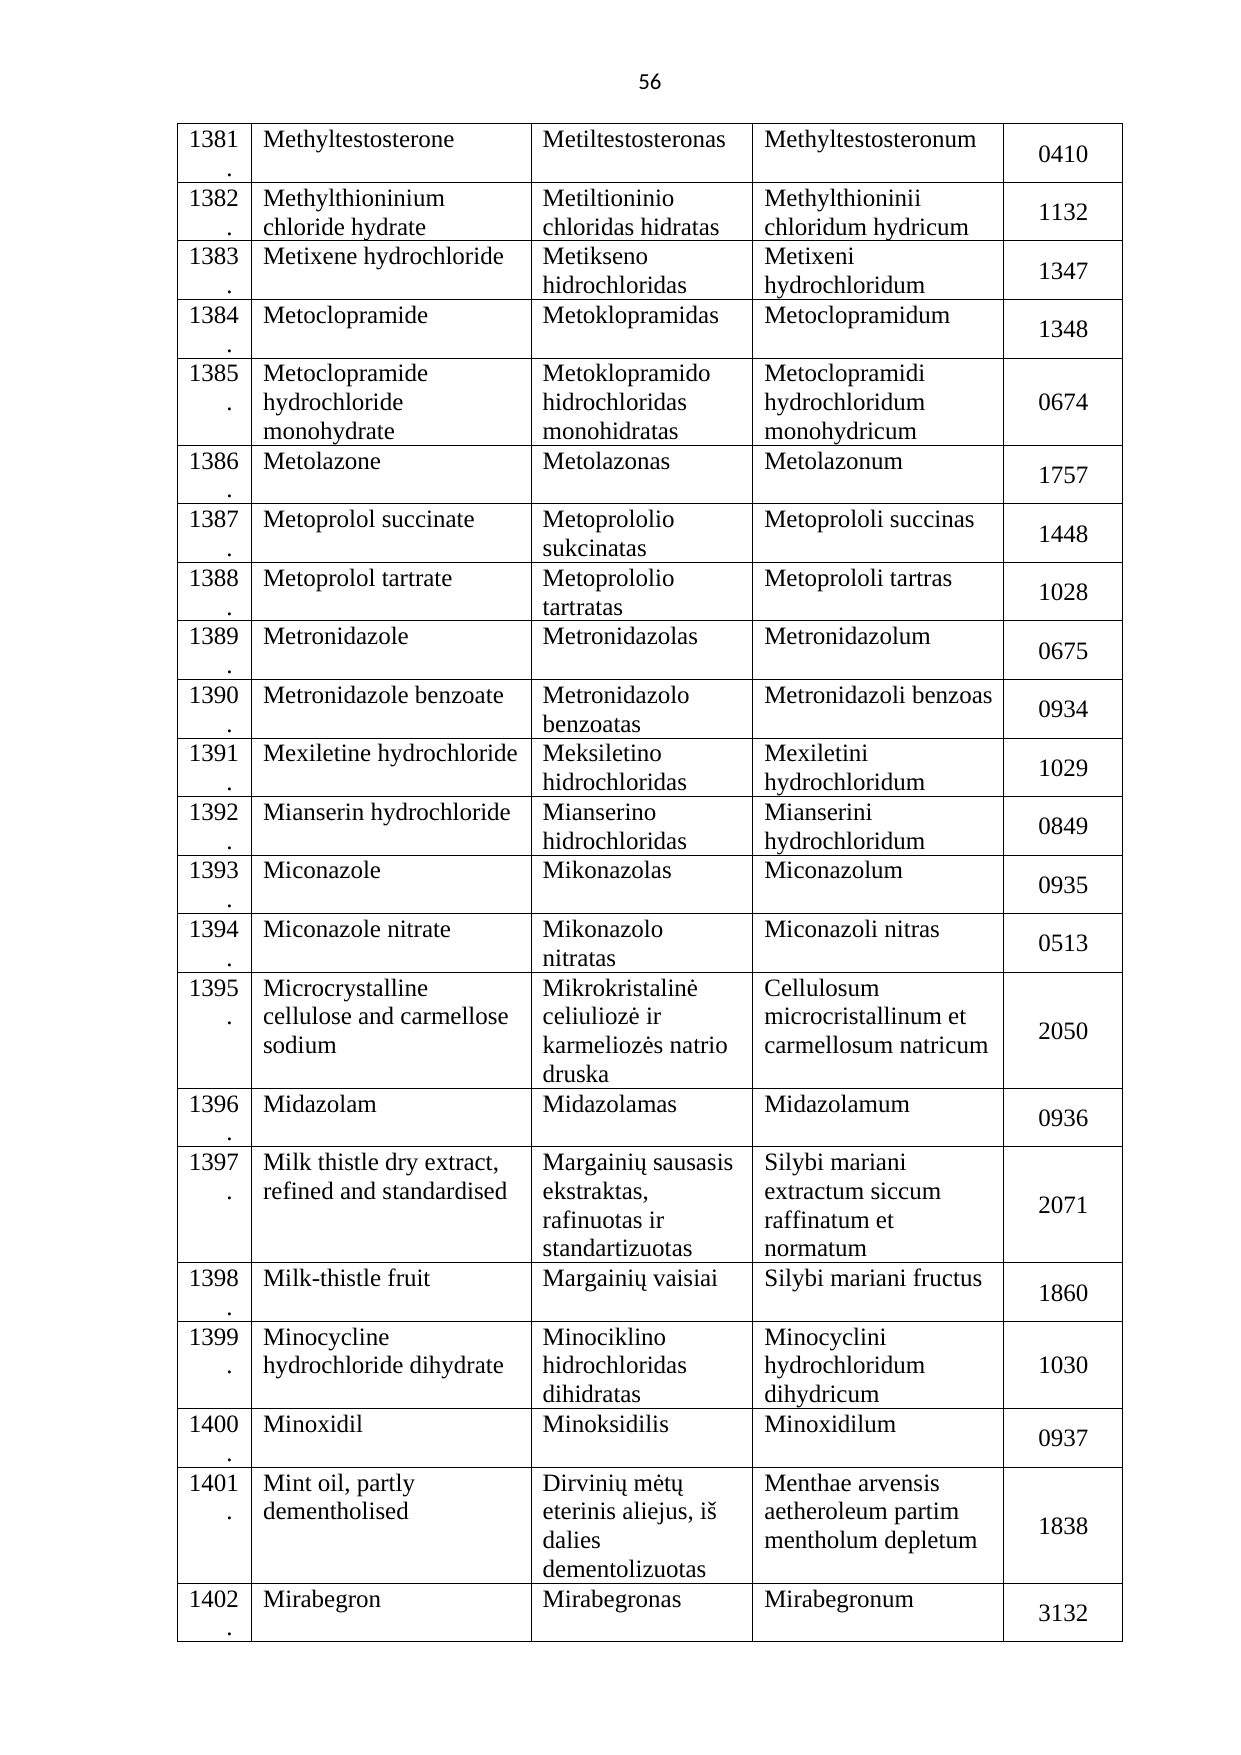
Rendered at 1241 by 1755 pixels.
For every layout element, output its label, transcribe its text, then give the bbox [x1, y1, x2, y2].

table_cell Margainių vaisiai [532, 1263, 752, 1321]
table_cell Metolazone [252, 446, 531, 503]
table_cell Metoprololio sukcinatas [532, 504, 752, 562]
table_cell Microcrystalline cellulose and carmellose sodium [252, 973, 531, 1088]
table_cell Miconazole nitrate [252, 914, 531, 972]
table_cell Metolazonum [753, 446, 1003, 503]
table_cell Cellulosum microcristallinum et carmellosum natricum [753, 973, 1003, 1088]
table_cell Minoxidilum [753, 1409, 1003, 1467]
table_cell 0934 [1004, 680, 1122, 737]
table_cell 1401. [178, 1468, 251, 1583]
table_cell Metoprololio tartratas [532, 563, 752, 620]
table_cell Milk‑thistle fruit [252, 1263, 531, 1321]
table_cell Margainių sausasis ekstraktas, rafinuotas ir standartizuotas [532, 1147, 752, 1262]
table_cell 1392. [178, 797, 251, 854]
table_cell Metronidazolum [753, 621, 1003, 679]
table_cell Metixeni hydrochloridum [753, 241, 1003, 299]
table_cell Midazolamas [532, 1089, 752, 1146]
table_cell Mirabegronas [532, 1584, 752, 1641]
table_cell Metoprololi tartras [753, 563, 1003, 620]
table_cell 1394. [178, 914, 251, 972]
table_cell Metoprololi succinas [753, 504, 1003, 562]
table_cell 0675 [1004, 621, 1122, 679]
table_cell Metronidazoli benzoas [753, 680, 1003, 737]
table_cell Meksiletino hidrochloridas [532, 739, 752, 796]
table_cell Midazolam [252, 1089, 531, 1146]
table_cell 1384. [178, 300, 251, 357]
table_cell Metronidazole [252, 621, 531, 679]
table_cell 0410 [1004, 124, 1122, 182]
table_cell Metoprolol succinate [252, 504, 531, 562]
table_cell Mirabegronum [753, 1584, 1003, 1641]
table_cell Mexiletine hydrochloride [252, 739, 531, 796]
table_cell 1757 [1004, 446, 1122, 503]
table_cell Metixene hydrochloride [252, 241, 531, 299]
table_cell Miconazole [252, 856, 531, 913]
table_cell 1395. [178, 973, 251, 1088]
table_cell Mint oil, partly dementholised [252, 1468, 531, 1583]
table_cell 0935 [1004, 856, 1122, 913]
table_cell Metiltioninio chloridas hidratas [532, 183, 752, 240]
table_cell 1382. [178, 183, 251, 240]
table_cell Metoklopramidas [532, 300, 752, 357]
table_cell 0674 [1004, 359, 1122, 445]
table_cell 0513 [1004, 914, 1122, 972]
table_cell Methyltestosterone [252, 124, 531, 182]
table_cell Metiltestosteronas [532, 124, 752, 182]
table_cell Metikseno hidrochloridas [532, 241, 752, 299]
table_cell 1381. [178, 124, 251, 182]
table_cell Minociklino hidrochloridas dihidratas [532, 1322, 752, 1408]
table_cell 1393. [178, 856, 251, 913]
table_cell Mikrokristalinė celiuliozė ir karmeliozės natrio druska [532, 973, 752, 1088]
table_cell 1386. [178, 446, 251, 503]
table_cell Metronidazole benzoate [252, 680, 531, 737]
table_cell Menthae arvensis aetheroleum partim mentholum depletum [753, 1468, 1003, 1583]
table_cell 1860 [1004, 1263, 1122, 1321]
table_cell 1388. [178, 563, 251, 620]
table_cell Metoclopramidi hydrochloridum monohydricum [753, 359, 1003, 445]
table_cell Metronidazolo benzoatas [532, 680, 752, 737]
table_cell Miconazolum [753, 856, 1003, 913]
table_cell 0849 [1004, 797, 1122, 854]
table_cell 3132 [1004, 1584, 1122, 1641]
table_cell 0937 [1004, 1409, 1122, 1467]
table_cell Minoxidil [252, 1409, 531, 1467]
table_cell 1132 [1004, 183, 1122, 240]
table_cell Silybi mariani fructus [753, 1263, 1003, 1321]
table_cell 1402. [178, 1584, 251, 1641]
table_cell 1399. [178, 1322, 251, 1408]
table_cell Mikonazolas [532, 856, 752, 913]
table_cell Mexiletini hydrochloridum [753, 739, 1003, 796]
table_cell 1398. [178, 1263, 251, 1321]
table_cell 1400. [178, 1409, 251, 1467]
table_cell Midazolamum [753, 1089, 1003, 1146]
table_cell Metoclopramide [252, 300, 531, 357]
table_cell 2071 [1004, 1147, 1122, 1262]
table_cell 2050 [1004, 973, 1122, 1088]
table_cell 1383. [178, 241, 251, 299]
table_cell 1397. [178, 1147, 251, 1262]
table_cell 1030 [1004, 1322, 1122, 1408]
table_cell Metoclopramidum [753, 300, 1003, 357]
table_cell Mianserino hidrochloridas [532, 797, 752, 854]
table_cell 1028 [1004, 563, 1122, 620]
table_cell Metoklopramido hidrochloridas monohidratas [532, 359, 752, 445]
table_cell 1391. [178, 739, 251, 796]
table_cell 1389. [178, 621, 251, 679]
table_cell Methyltestosteronum [753, 124, 1003, 182]
table_cell Methylthioninium chloride hydrate [252, 183, 531, 240]
table_cell 1385. [178, 359, 251, 445]
table_cell Mirabegron [252, 1584, 531, 1641]
table_cell Silybi mariani extractum siccum raffinatum et normatum [753, 1147, 1003, 1262]
table_cell Milk thistle dry extract, refined and standardised [252, 1147, 531, 1262]
table_cell 1347 [1004, 241, 1122, 299]
table_cell Minocycline hydrochloride dihydrate [252, 1322, 531, 1408]
table_cell Mianserini hydrochloridum [753, 797, 1003, 854]
table_cell 1390. [178, 680, 251, 737]
table_cell 1448 [1004, 504, 1122, 562]
table_cell Metolazonas [532, 446, 752, 503]
table_cell Metronidazolas [532, 621, 752, 679]
table_cell Mikonazolo nitratas [532, 914, 752, 972]
table_cell 1838 [1004, 1468, 1122, 1583]
table_cell 1396. [178, 1089, 251, 1146]
table_cell Minoksidilis [532, 1409, 752, 1467]
table_cell Minocyclini hydrochloridum dihydricum [753, 1322, 1003, 1408]
table_cell Metoclopramide hydrochloride monohydrate [252, 359, 531, 445]
table_cell Mianserin hydrochloride [252, 797, 531, 854]
table_cell Miconazoli nitras [753, 914, 1003, 972]
table_cell Methylthioninii chloridum hydricum [753, 183, 1003, 240]
table_cell 0936 [1004, 1089, 1122, 1146]
table_cell 1387. [178, 504, 251, 562]
table_cell Metoprolol tartrate [252, 563, 531, 620]
table_cell 1029 [1004, 739, 1122, 796]
table_cell Dirvinių mėtų eterinis aliejus, iš dalies dementolizuotas [532, 1468, 752, 1583]
table_cell 1348 [1004, 300, 1122, 357]
